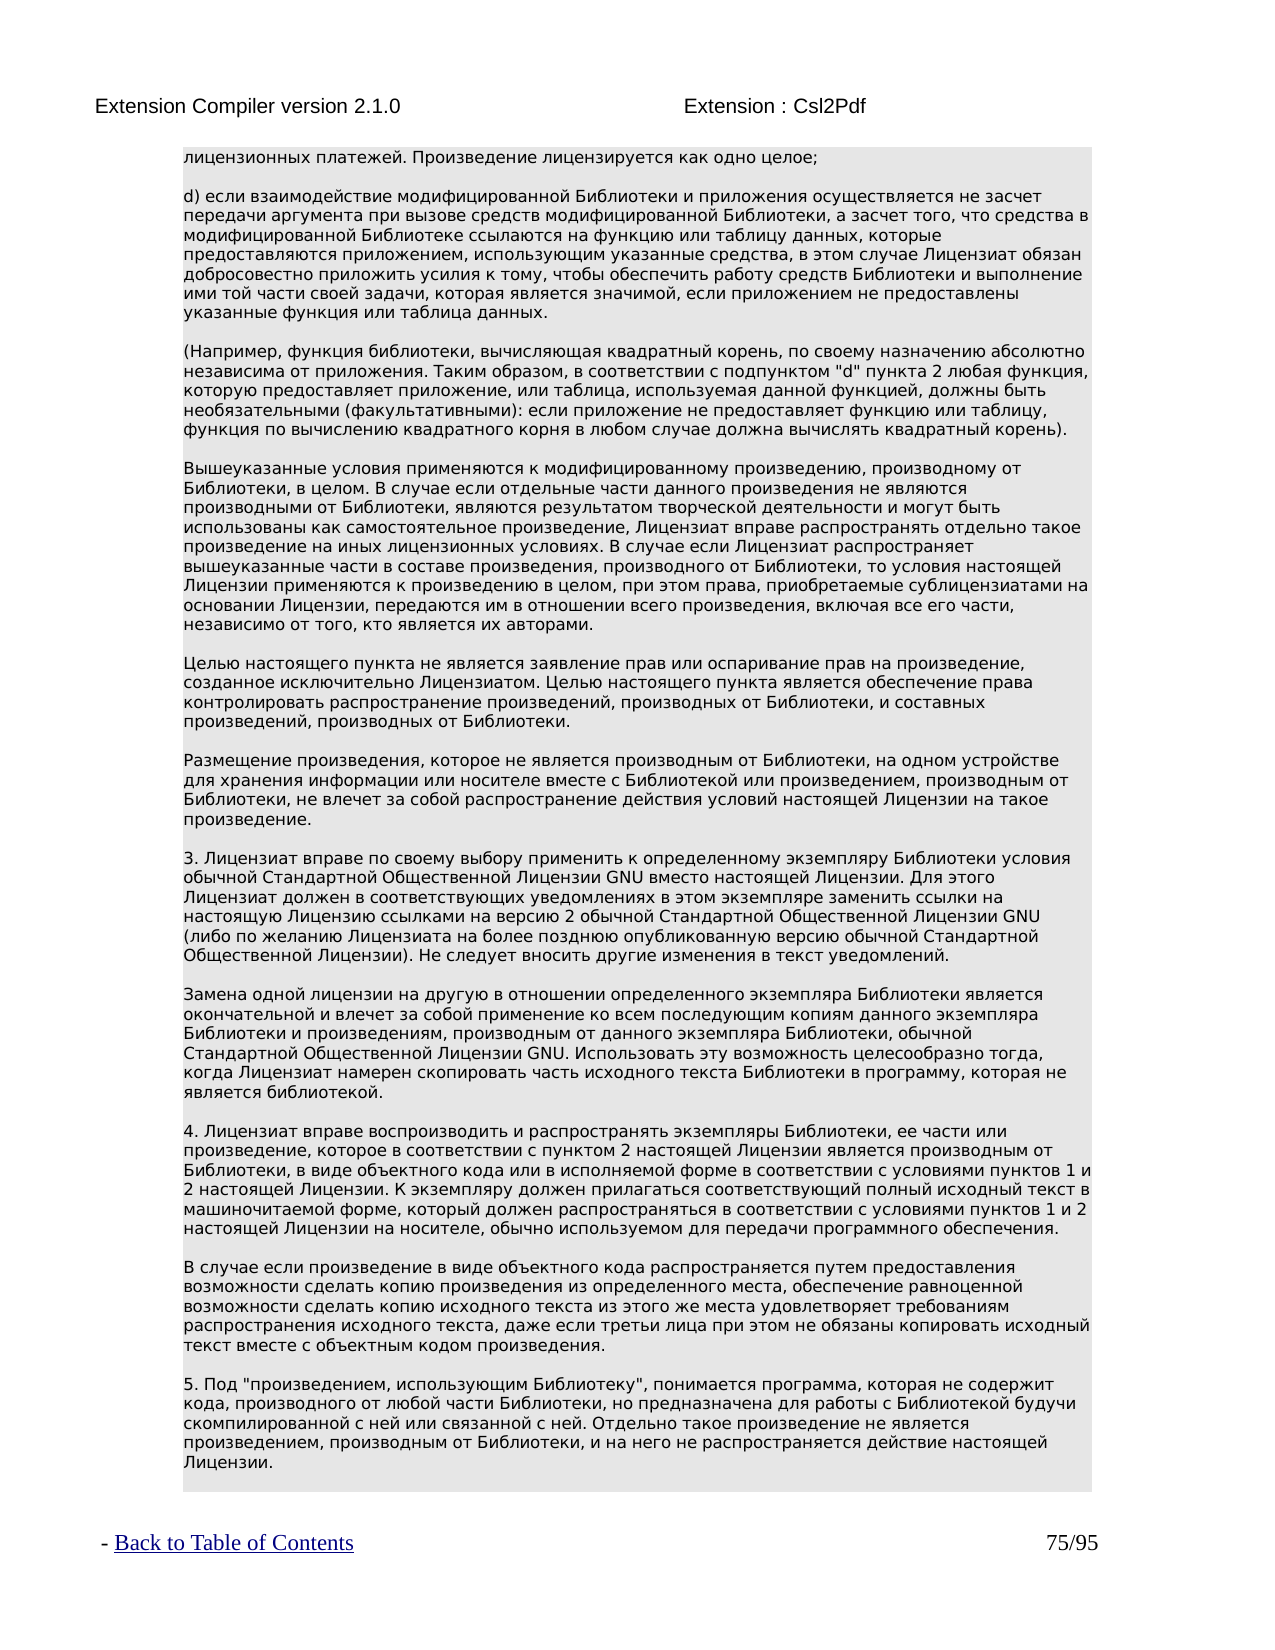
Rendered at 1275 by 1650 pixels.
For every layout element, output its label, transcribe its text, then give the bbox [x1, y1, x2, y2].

text (Например, функция библиотеки, вычисляющая квадратный корень, по своему назначению абсолютно независима от приложения. Таким образом, в соответствии с подпунктом "d" пункта 2 любая функция, которую предоставляет приложение, или таблица, используемая данной функцией, должны быть необязательными (факультативными): если приложение не предоставляет функцию или таблицу, функция по вычислению квадратного корня в любом случае должна вычислять квадратный корень). [183, 342, 1092, 440]
text Целью настоящего пункта не является заявление прав или оспаривание прав на произведение, созданное исключительно Лицензиатом. Целью настоящего пункта является обеспечение права контролировать распространение произведений, производных от Библиотеки, и составных произведений, производных от Библиотеки. [183, 654, 1092, 732]
text 3. Лицензиат вправе по своему выбору применить к определенному экземпляру Библиотеки условия обычной Стандартной Общественной Лицензии GNU вместо настоящей Лицензии. Для этого Лицензиат должен в соответствующих уведомлениях в этом экземпляре заменить ссылки на настоящую Лицензию ссылками на версию 2 обычной Стандартной Общественной Лицензии GNU (либо по желанию Лицензиата на более позднюю опубликованную версию обычной Стандартной Общественной Лицензии). Не следует вносить другие изменения в текст уведомлений. [183, 849, 1092, 966]
text В случае если произведение в виде объектного кода распространяется путем предоставления возможности сделать копию произведения из определенного места, обеспечение равноценной возможности сделать копию исходного текста из этого же места удовлетворяет требованиям распространения исходного текста, даже если третьи лица при этом не обязаны копировать исходный текст вместе с объектным кодом произведения. [183, 1258, 1092, 1355]
text d) если взаимодействие модифицированной Библиотеки и приложения осуществляется не засчет передачи аргумента при вызове средств модифицированной Библиотеки, а засчет того, что средства в модифицированной Библиотеке ссылаются на функцию или таблицу данных, которые предоставляются приложением, использующим указанные средства, в этом случае Лицензиат обязан добросовестно приложить усилия к тому, чтобы обеспечить работу средств Библиотеки и выполнение ими той части своей задачи, которая является значимой, если приложением не предоставлены указанные функция или таблица данных. [183, 186, 1092, 323]
text лицензионных платежей. Произведение лицензируется как одно целое; [183, 147, 1092, 167]
text 4. Лицензиат вправе воспроизводить и распространять экземпляры Библиотеки, ее части или произведение, которое в соответствии с пунктом 2 настоящей Лицензии является производным от Библиотеки, в виде объектного кода или в исполняемой форме в соответствии с условиями пунктов 1 и 2 настоящей Лицензии. К экземпляру должен прилагаться соответствующий полный исходный текст в машиночитаемой форме, который должен распространяться в соответствии с условиями пунктов 1 и 2 настоящей Лицензии на носителе, обычно используемом для передачи программного обеспечения. [183, 1121, 1092, 1238]
text Вышеуказанные условия применяются к модифицированному произведению, производному от Библиотеки, в целом. В случае если отдельные части данного произведения не являются производными от Библиотеки, являются результатом творческой деятельности и могут быть использованы как самостоятельное произведение, Лицензиат вправе распространять отдельно такое произведение на иных лицензионных условиях. В случае если Лицензиат распространяет вышеуказанные части в составе произведения, производного от Библиотеки, то условия настоящей Лицензии применяются к произведению в целом, при этом права, приобретаемые сублицензиатами на основании Лицензии, передаются им в отношении всего произведения, включая все его части, независимо от того, кто является их авторами. [183, 459, 1092, 634]
text 5. Под "произведением, использующим Библиотеку", понимается программа, которая не содержит кода, производного от любой части Библиотеки, но предназначена для работы с Библиотекой будучи скомпилированной с ней или связанной с ней. Отдельно такое произведение не является произведением, производным от Библиотеки, и на него не распространяется действие настоящей Лицензии. [183, 1375, 1092, 1472]
text Размещение произведения, которое не является производным от Библиотеки, на одном устройстве для хранения информации или носителе вместе с Библиотекой или произведением, производным от Библиотеки, не влечет за собой распространение действия условий настоящей Лицензии на такое произведение. [183, 751, 1092, 829]
text Замена одной лицензии на другую в отношении определенного экземпляра Библиотеки является окончательной и влечет за собой применение ко всем последующим копиям данного экземпляра Библиотеки и произведениям, производным от данного экземпляра Библиотеки, обычной Стандартной Общественной Лицензии GNU. Использовать эту возможность целесообразно тогда, когда Лицензиат намерен скопировать часть исходного текста Библиотеки в программу, которая не является библиотекой. [183, 985, 1092, 1102]
